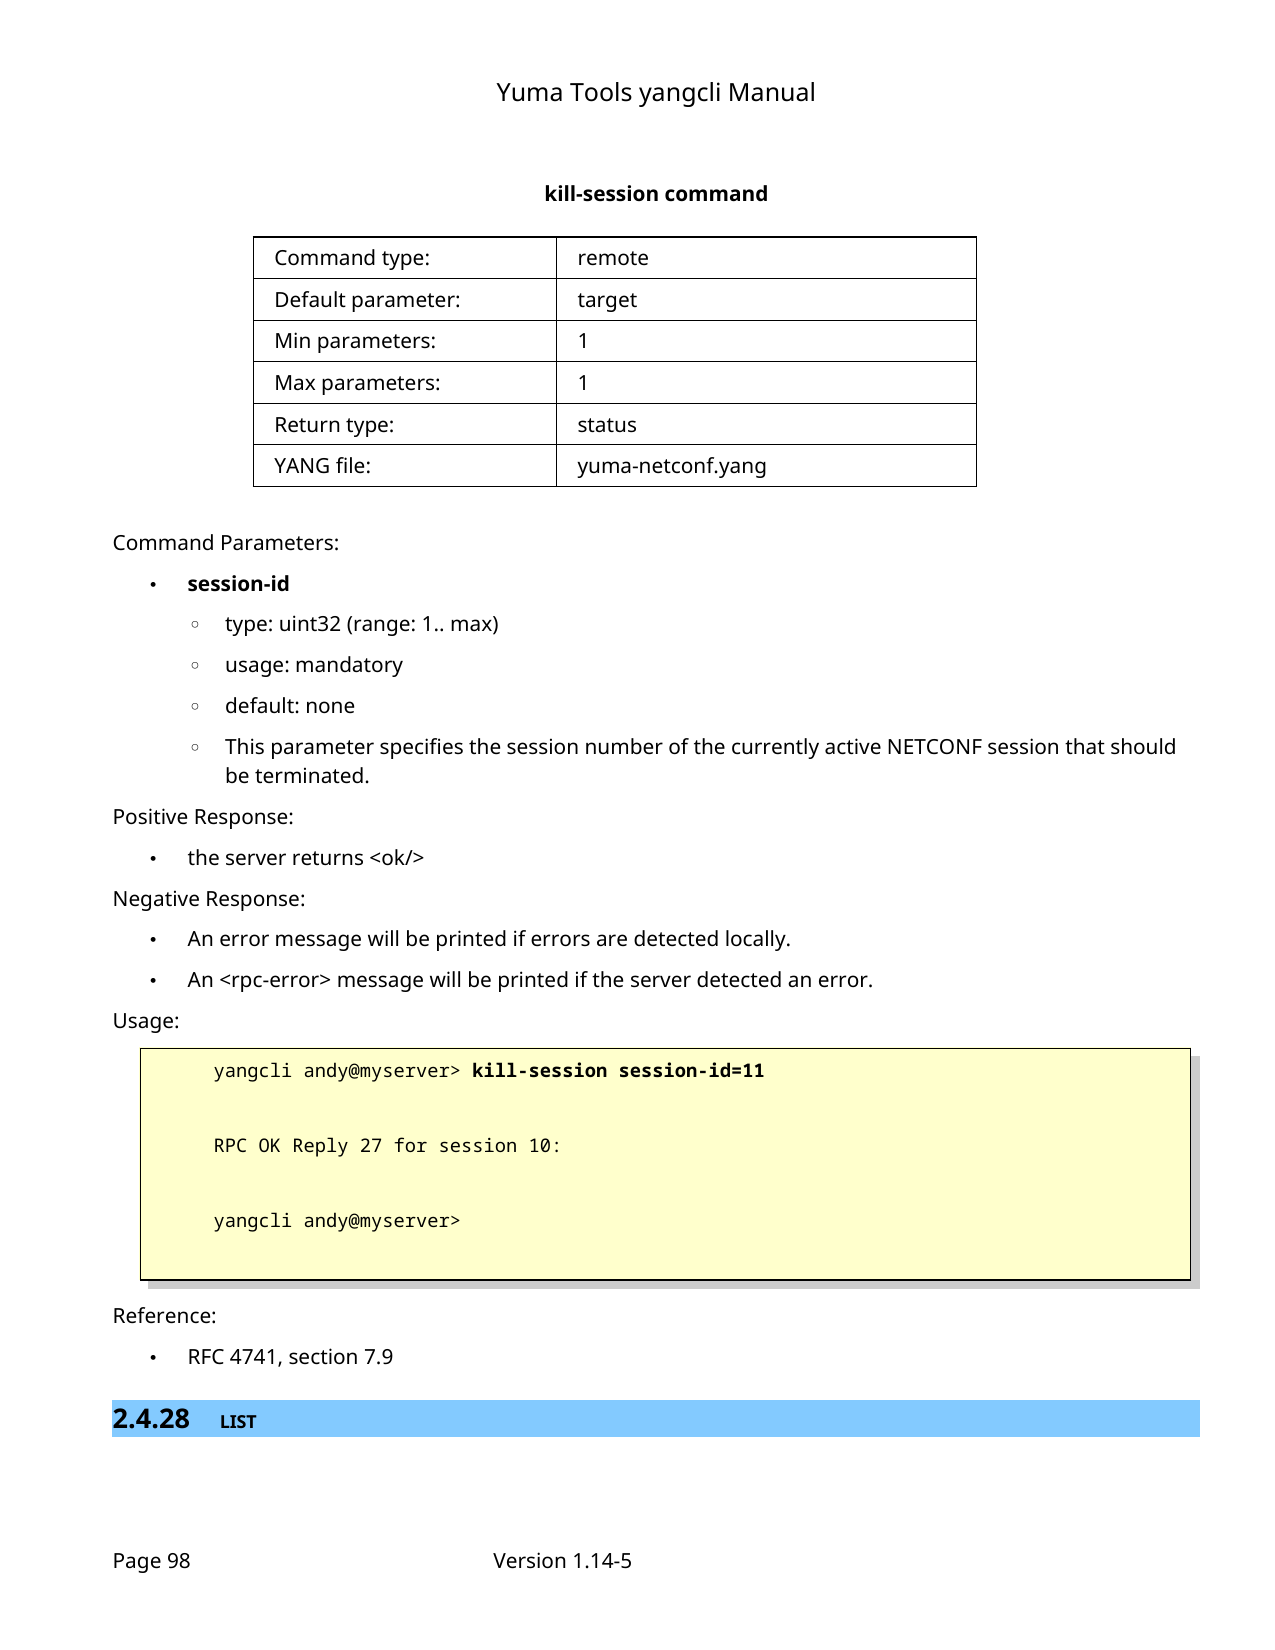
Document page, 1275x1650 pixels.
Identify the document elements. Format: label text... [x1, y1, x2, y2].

text Positive Response: [112, 802, 1200, 830]
text RPC OK Reply 27 for session 10: [141, 1122, 1190, 1158]
table_cell Max parameters: [254, 362, 556, 403]
text yangcli andy@myserver> [141, 1197, 1190, 1233]
list RFC 4741, section 7.9 [150, 1342, 1200, 1371]
list An error message will be printed if errors are detected locally. [150, 924, 1200, 953]
list This parameter specifies the session number of the currently active NETCONF session that should be terminated. [187, 732, 1200, 789]
list the server returns <ok/> [150, 843, 1200, 871]
text Negative Response: [112, 884, 1200, 912]
table_cell status [557, 404, 976, 444]
text Usage: [112, 1006, 1200, 1035]
list An <rpc-error> message will be printed if the server detected an error. [150, 966, 1200, 994]
text yangcli andy@myserver> kill-session session-id=11 [141, 1049, 1190, 1083]
table_cell 1 [557, 321, 976, 361]
list type: uint32 (range: 1.. max) [187, 609, 1200, 638]
table_cell YANG file: [254, 445, 556, 486]
text Reference: [112, 1301, 1200, 1330]
subtitle list [112, 1400, 1200, 1437]
list usage: mandatory [187, 651, 1200, 679]
table_cell Min parameters: [254, 321, 556, 361]
table_header Command type: [254, 238, 556, 278]
subtitle kill-session command [127, 179, 1185, 208]
table_cell 1 [557, 362, 976, 403]
list session-id [150, 569, 1200, 597]
table_cell yuma-netconf.yang [557, 445, 976, 486]
table_header remote [557, 238, 976, 278]
text Command Parameters: [112, 528, 1200, 556]
table_cell Return type: [254, 404, 556, 444]
table_cell target [557, 279, 976, 319]
table_cell Default parameter: [254, 279, 556, 319]
list default: none [187, 691, 1200, 720]
